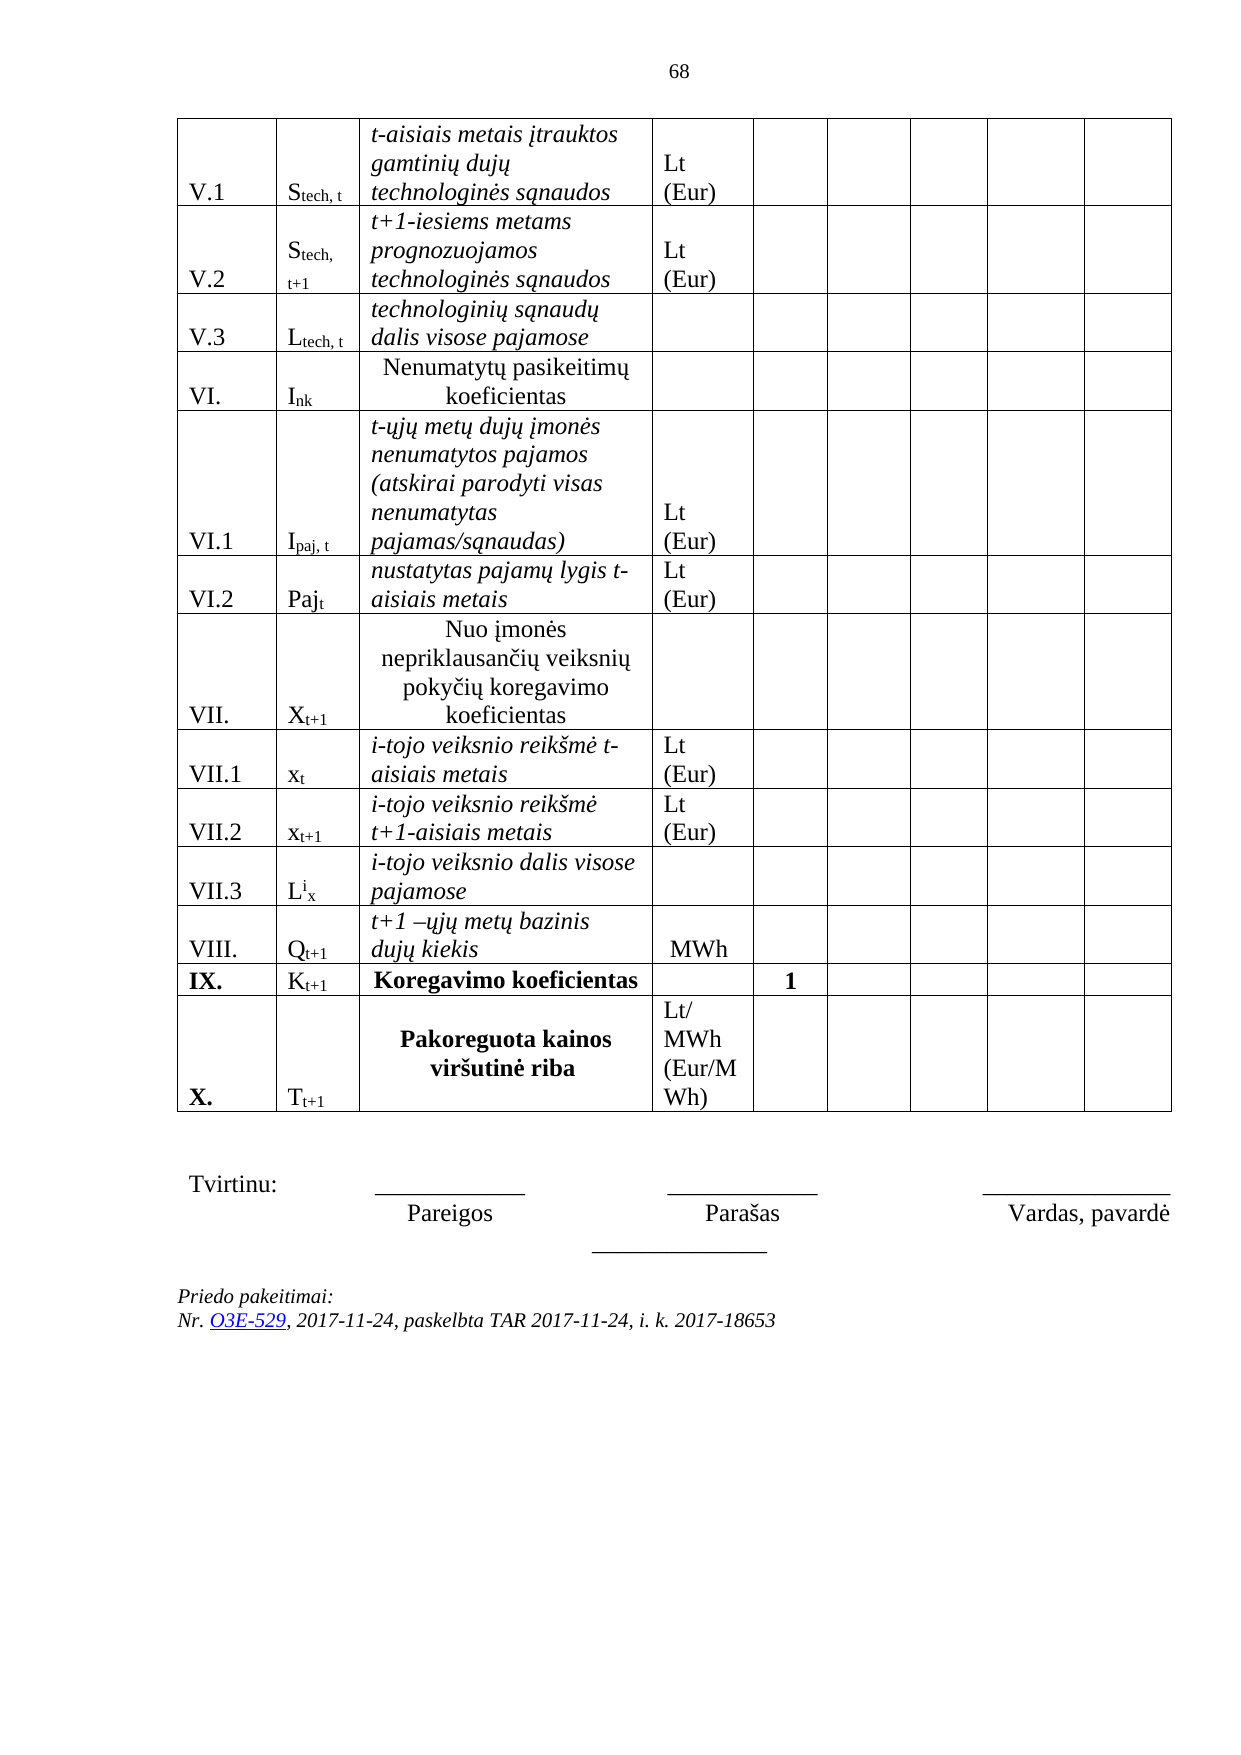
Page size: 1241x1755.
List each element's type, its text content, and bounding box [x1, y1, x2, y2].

table_header _______________ Vardas, pavardė [889, 1169, 1181, 1227]
table_cell [988, 730, 1084, 788]
table_cell [1085, 614, 1171, 729]
table_cell [828, 964, 910, 994]
table_cell Tt+1 [277, 996, 359, 1111]
table_cell [1085, 119, 1171, 205]
table_cell [1085, 906, 1171, 963]
table_cell X. [178, 996, 276, 1111]
table_cell t+1 –ųjų metų bazinis dujų kiekis [360, 906, 652, 963]
table_cell [754, 906, 827, 963]
table_cell Stech, t+1 [277, 206, 359, 293]
table_cell Lt (Eur) [653, 556, 753, 613]
table_cell VI. [178, 352, 276, 410]
table_cell [754, 119, 827, 205]
table_cell [988, 206, 1084, 293]
table_cell [988, 119, 1084, 205]
table_cell [653, 352, 753, 410]
table_cell [911, 614, 987, 729]
table_cell Lt/MWh (Eur/MWh) [653, 996, 753, 1111]
table_cell VII.1 [178, 730, 276, 788]
text Nr. O3E-529, 2017-11-24, paskelbta TAR 2017-11-24, i. k. 2017-18653 [177, 1308, 1181, 1332]
table_cell V.3 [178, 294, 276, 351]
table_cell [754, 789, 827, 846]
table_cell [828, 906, 910, 963]
table_cell technologinių sąnaudų dalis visose pajamose [360, 294, 652, 351]
table_cell Ipaj, t [277, 411, 359, 554]
table_cell Lix [277, 847, 359, 905]
table_cell IX. [178, 964, 276, 994]
table_cell Nenumatytų pasikeitimų koeficientas [360, 352, 652, 410]
table_cell [988, 294, 1084, 351]
table_cell t-aisiais metais įtrauktos gamtinių dujų technologinės sąnaudos [360, 119, 652, 205]
table_cell [754, 206, 827, 293]
table_cell MWh [653, 906, 753, 963]
table_cell [653, 847, 753, 905]
table_cell [988, 556, 1084, 613]
table_cell [1085, 730, 1171, 788]
table_cell [911, 730, 987, 788]
table_cell [911, 411, 987, 554]
table_cell Nuo įmonės nepriklausančių veiksnių pokyčių koregavimo koeficientas [360, 614, 652, 729]
table_cell [1085, 411, 1171, 554]
table_cell [828, 352, 910, 410]
table_cell [1085, 996, 1171, 1111]
table_cell [988, 789, 1084, 846]
text ______________ [177, 1227, 1181, 1255]
table_cell [911, 119, 987, 205]
table_cell [754, 352, 827, 410]
table_cell [911, 206, 987, 293]
table_header ____________ Parašas [596, 1169, 888, 1227]
table_cell Lt (Eur) [653, 411, 753, 554]
table_cell [828, 411, 910, 554]
table_cell [754, 996, 827, 1111]
table_cell i-tojo veiksnio reikšmė t+1-aisiais metais [360, 789, 652, 846]
table_cell [828, 556, 910, 613]
table_cell Qt+1 [277, 906, 359, 963]
table_cell Kt+1 [277, 964, 359, 994]
table_cell Ltech, t [277, 294, 359, 351]
table_cell [653, 294, 753, 351]
table_cell [828, 294, 910, 351]
table_cell [1085, 294, 1171, 351]
table_cell [828, 206, 910, 293]
table_cell xt [277, 730, 359, 788]
table_cell Ink [277, 352, 359, 410]
table_cell [754, 730, 827, 788]
table_cell 1 [754, 964, 827, 994]
table_cell [911, 789, 987, 846]
table_cell [754, 556, 827, 613]
table_cell t-ųjų metų dujų įmonės nenumatytos pajamos (atskirai parodyti visas nenumatytas pajamas/sąnaudas) [360, 411, 652, 554]
table_header ____________ Pareigos [304, 1169, 596, 1227]
table_cell Koregavimo koeficientas [360, 964, 652, 994]
table_cell VII.3 [178, 847, 276, 905]
table_cell [988, 614, 1084, 729]
table_cell [1085, 964, 1171, 994]
table_cell Lt (Eur) [653, 119, 753, 205]
table_cell Stech, t [277, 119, 359, 205]
table_cell VI.2 [178, 556, 276, 613]
table_cell [754, 614, 827, 729]
table_cell [911, 964, 987, 994]
table_cell Xt+1 [277, 614, 359, 729]
table_cell [828, 614, 910, 729]
table_cell [828, 730, 910, 788]
table_cell [911, 556, 987, 613]
text Priedo pakeitimai: [177, 1284, 1181, 1308]
table_cell [828, 996, 910, 1111]
table_cell Pajt [277, 556, 359, 613]
table_cell [988, 352, 1084, 410]
table_cell [988, 964, 1084, 994]
table_cell [828, 119, 910, 205]
table_cell [911, 906, 987, 963]
table_cell VII. [178, 614, 276, 729]
table_cell [911, 996, 987, 1111]
table_cell [988, 906, 1084, 963]
table_cell [988, 847, 1084, 905]
table_header Tvirtinu: [177, 1169, 304, 1227]
table_cell Lt (Eur) [653, 730, 753, 788]
table_cell Pakoreguota kainos viršutinė riba [360, 996, 652, 1111]
table_cell Lt (Eur) [653, 206, 753, 293]
table_cell [1085, 847, 1171, 905]
table_cell t+1-iesiems metams prognozuojamos technologinės sąnaudos [360, 206, 652, 293]
table_cell i-tojo veiksnio dalis visose pajamose [360, 847, 652, 905]
table_cell [828, 789, 910, 846]
table_cell nustatytas pajamų lygis t-aisiais metais [360, 556, 652, 613]
table_cell [1085, 789, 1171, 846]
table_cell [653, 964, 753, 994]
table_cell VII.2 [178, 789, 276, 846]
table_cell [911, 352, 987, 410]
table_cell [828, 847, 910, 905]
table_cell [653, 614, 753, 729]
table_cell [1085, 556, 1171, 613]
table_cell [988, 996, 1084, 1111]
table_cell V.2 [178, 206, 276, 293]
table_cell [754, 294, 827, 351]
table_cell [754, 411, 827, 554]
table_cell [988, 411, 1084, 554]
table_cell [911, 294, 987, 351]
table_cell [911, 847, 987, 905]
table_cell [1085, 352, 1171, 410]
table_cell [754, 847, 827, 905]
table_cell VI.1 [178, 411, 276, 554]
table_cell i-tojo veiksnio reikšmė t-aisiais metais [360, 730, 652, 788]
table_cell Lt (Eur) [653, 789, 753, 846]
table_cell VIII. [178, 906, 276, 963]
table_cell V.1 [178, 119, 276, 205]
table_cell [1085, 206, 1171, 293]
table_cell xt+1 [277, 789, 359, 846]
